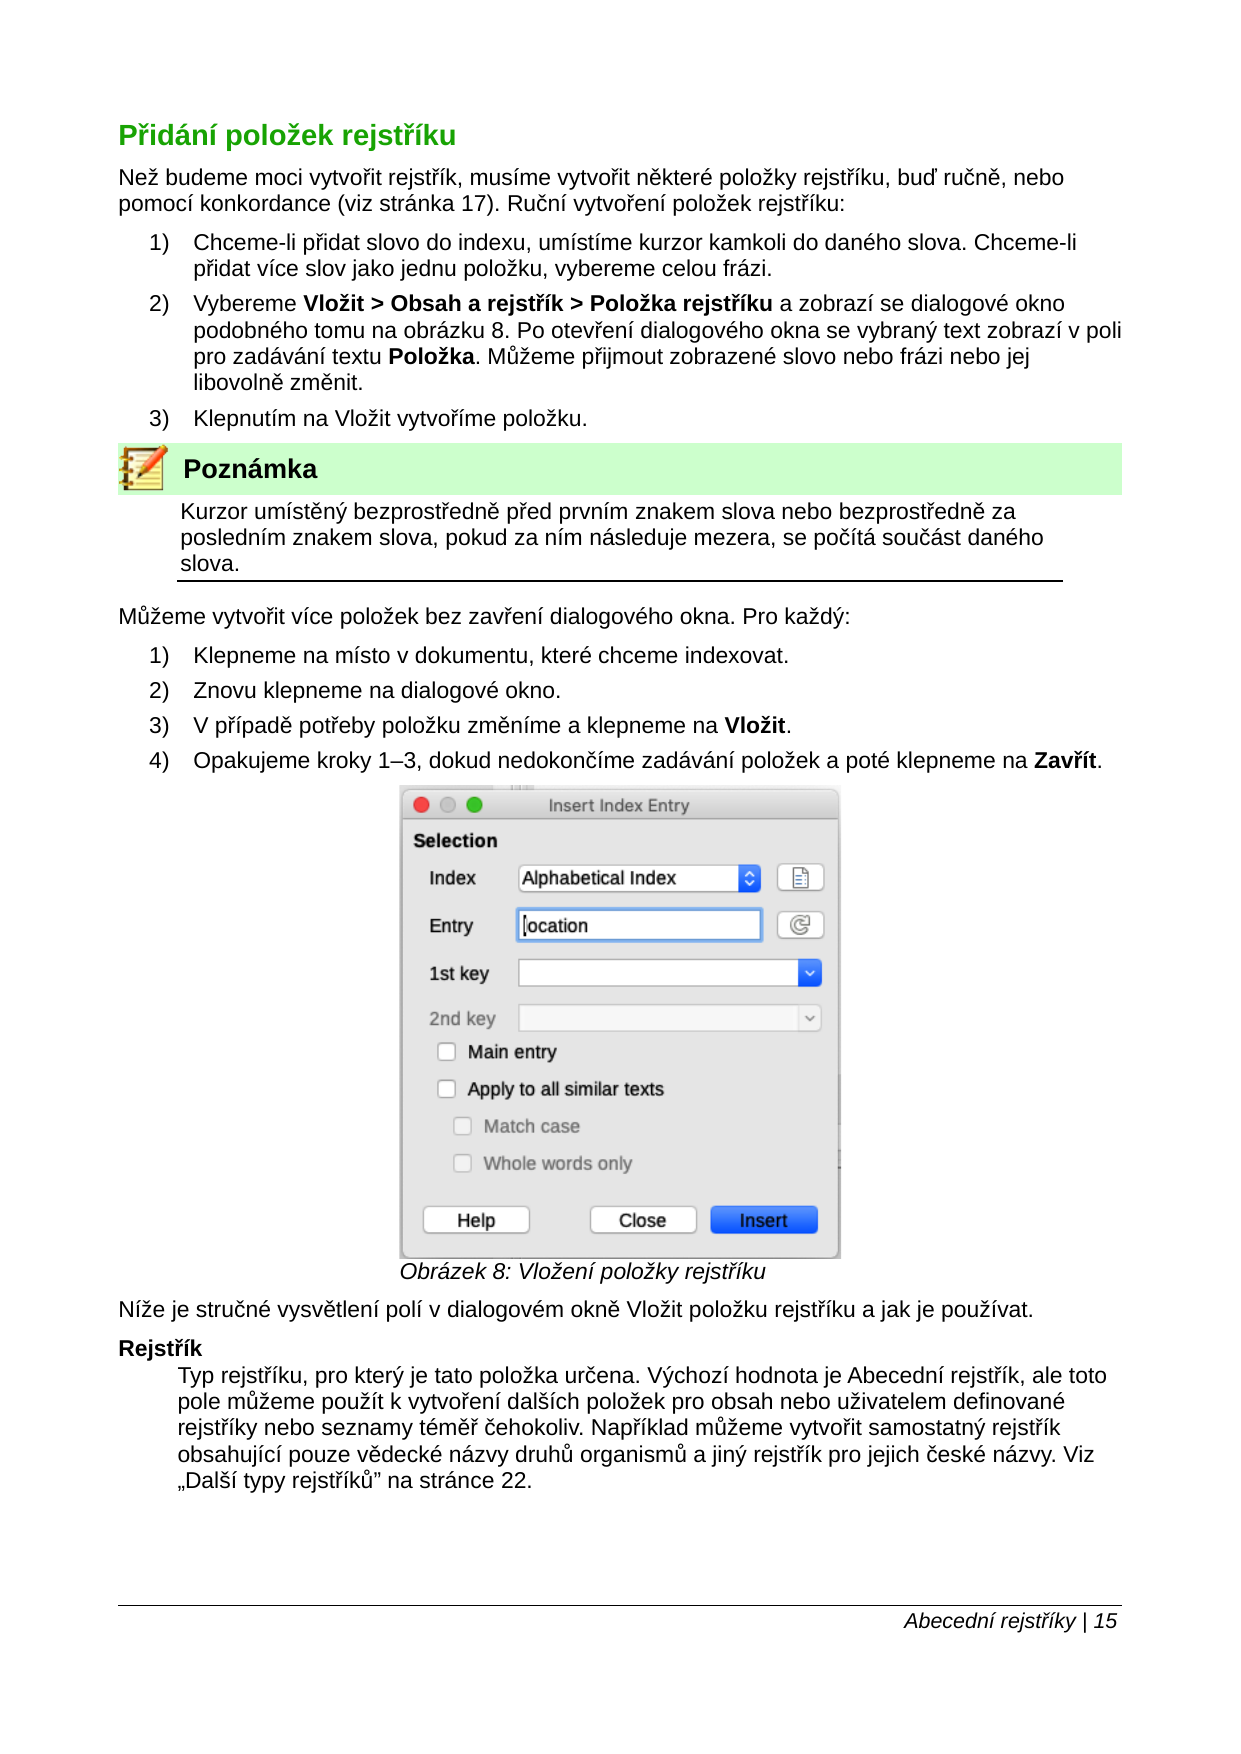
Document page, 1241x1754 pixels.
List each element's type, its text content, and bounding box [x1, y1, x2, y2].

subtitle Poznámka [118, 450, 1122, 491]
text Níže je stručné vysvětlení polí v dialogovém okně Vložit položku rejstříku a jak je používat. [118, 1296, 1122, 1323]
text Obrázek 8: Vložení položky rejstříku [399, 1259, 841, 1284]
list Znovu klepneme na dialogové okno. [169, 677, 1122, 703]
list Vybereme Vložit > Obsah a rejstřík > Položka rejstříku a zobrazí se dialogové okno podobného tomu na obrázku 8. Po otevření dialogového okna se vybraný text zobrazí v poli pro zadávání textu Položka. Můžeme přijmout zobrazené slovo nebo frázi nebo jej libovolně změnit. [169, 290, 1122, 396]
text Kurzor umístěný bezprostředně před prvním znakem slova nebo bezprostředně za posledním znakem slova, pokud za ním následuje mezera, se počítá součást daného slova. [177, 495, 1063, 580]
list Můžeme vytvořit více položek bez zavření dialogového okna. Pro každý: [118, 603, 1122, 629]
subtitle Přidání položek rejstříku [118, 118, 1122, 152]
picture [399, 785, 842, 1259]
list V případě potřeby položku změníme a klepneme na Vložit. [169, 712, 1122, 738]
list Chceme-li přidat slovo do indexu, umístíme kurzor kamkoli do daného slova. Chceme-li přidat více slov jako jednu položku, vybereme celou frázi. [169, 229, 1122, 281]
list Než budeme moci vytvořit rejstřík, musíme vytvořit některé položky rejstříku, buď ručně, nebo pomocí konkordance (viz stránka 16). Ruční vytvoření položek rejstříku: [118, 163, 1122, 216]
list Opakujeme kroky 1–3, dokud nedokončíme zadávání položek a poté klepneme na Zavřít. [169, 747, 1122, 774]
list Klepnutím na Vložit vytvoříme položku. [169, 404, 1122, 431]
picture [119, 443, 170, 494]
list Klepneme na místo v dokumentu, které chceme indexovat. [169, 642, 1122, 668]
text Rejstřík [118, 1335, 1122, 1362]
text Typ rejstříku, pro který je tato položka určena. Výchozí hodnota je Abecední rejstřík, ale toto pole můžeme použít k vytvoření dalších položek pro obsah nebo uživatelem definované rejstříky nebo seznamy téměř čehokoliv. Například můžeme vytvořit samostatný rejstřík obsahující pouze vědecké názvy druhů organismů a jiný rejstřík pro jejich české názvy. Viz „Další typy rejstříků” na stránce 22. [177, 1362, 1122, 1493]
